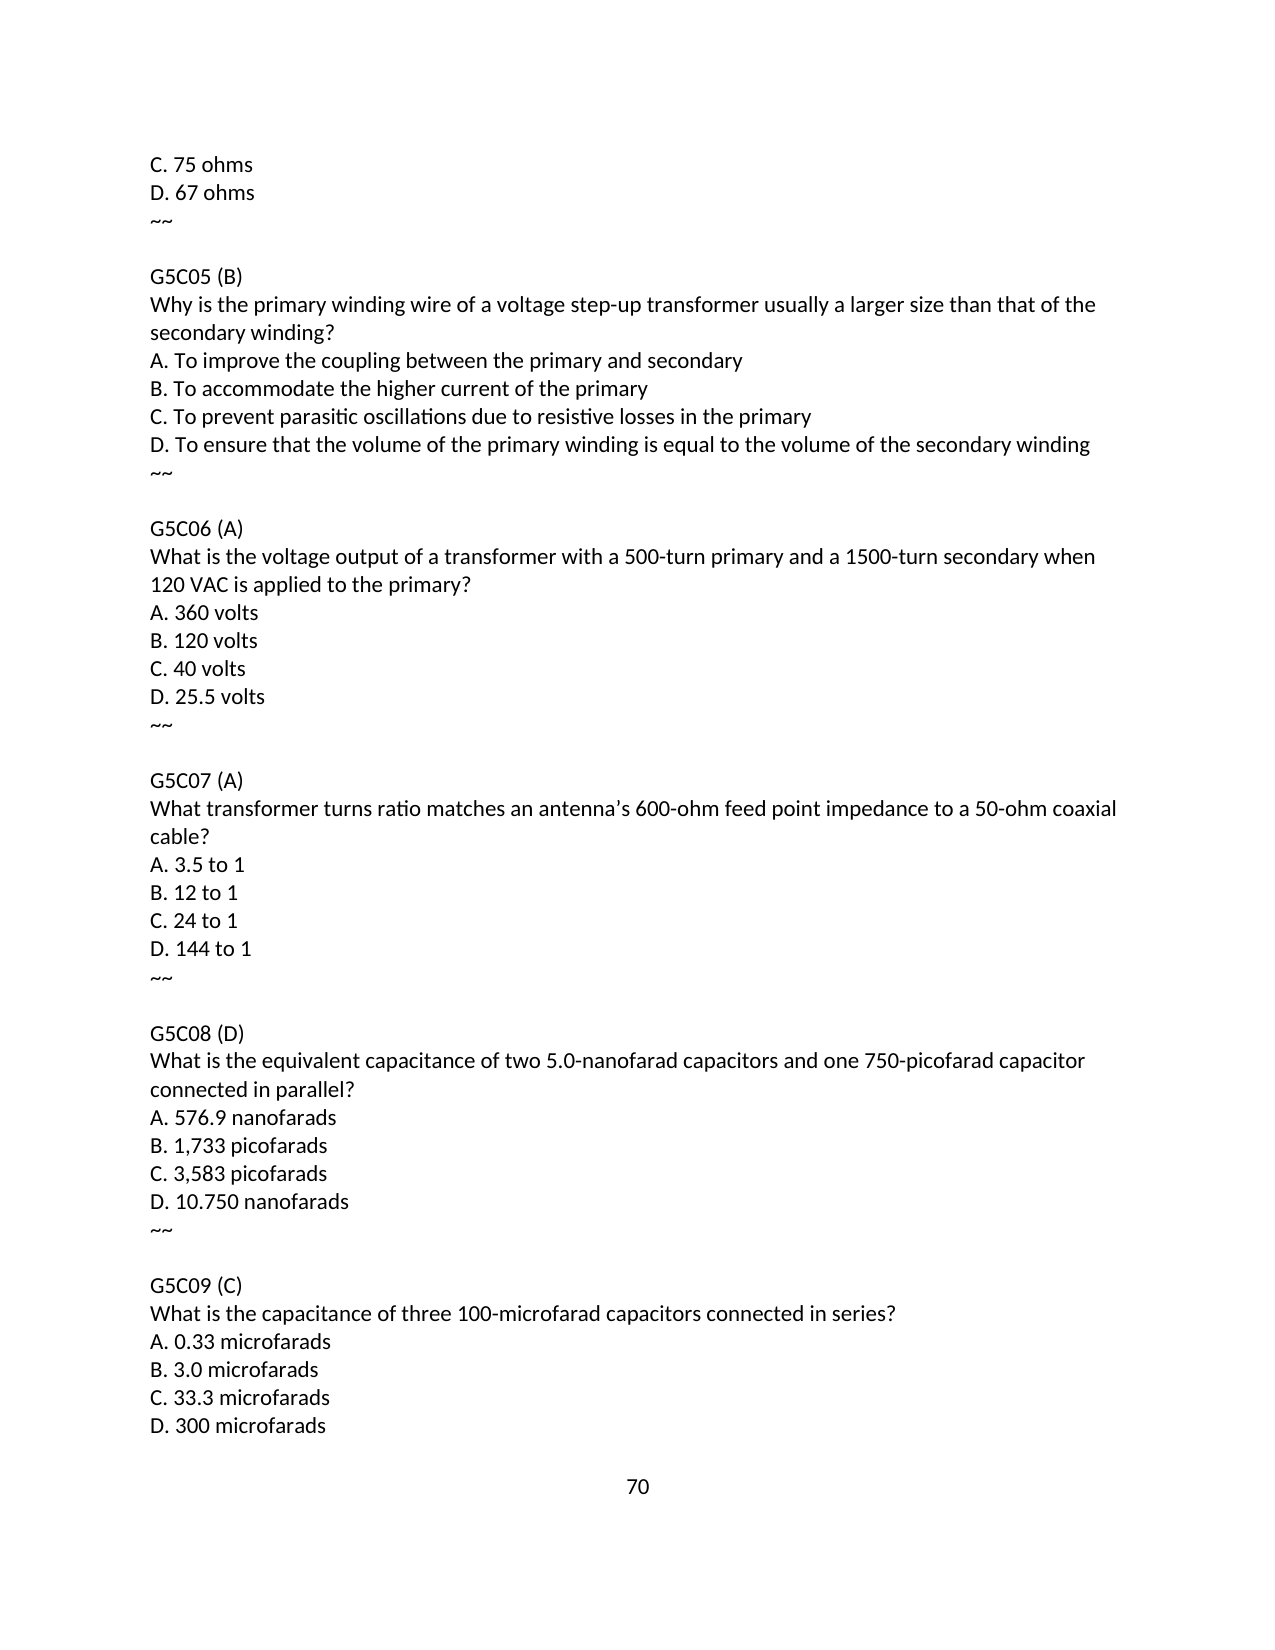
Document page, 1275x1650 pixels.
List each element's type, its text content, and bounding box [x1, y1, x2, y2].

text What is the capacitance of three 100-microfarad capacitors connected in series? [150, 1299, 1125, 1327]
text D. 144 to 1 [150, 934, 1125, 963]
text C. 3,583 picofarads [150, 1159, 1125, 1187]
text G5C08 (D) [150, 1019, 1125, 1047]
text D. 67 ohms [150, 178, 1125, 206]
text C. 33.3 microfarads [150, 1383, 1125, 1411]
text What is the voltage output of a transformer with a 500-turn primary and a 1500-turn secondary when 120 VAC is applied to the primary? [150, 542, 1125, 598]
text C. To prevent parasitic oscillations due to resistive losses in the primary [150, 402, 1125, 430]
text A. 360 volts [150, 598, 1125, 626]
text C. 40 volts [150, 654, 1125, 682]
text A. 3.5 to 1 [150, 851, 1125, 878]
text ~~ [150, 458, 1125, 486]
text A. 0.33 microfarads [150, 1327, 1125, 1355]
text B. 120 volts [150, 626, 1125, 654]
text C. 75 ohms [150, 150, 1125, 178]
text ~~ [150, 710, 1125, 738]
text What transformer turns ratio matches an antenna’s 600-ohm feed point impedance to a 50-ohm coaxial cable? [150, 794, 1125, 851]
text Why is the primary winding wire of a voltage step-up transformer usually a larger size than that of the secondary winding? [150, 290, 1125, 346]
text B. 12 to 1 [150, 878, 1125, 907]
text G5C09 (C) [150, 1271, 1125, 1299]
text B. To accommodate the higher current of the primary [150, 374, 1125, 402]
text G5C06 (A) [150, 514, 1125, 542]
text B. 1,733 picofarads [150, 1131, 1125, 1159]
text B. 3.0 microfarads [150, 1355, 1125, 1383]
text D. 10.750 nanofarads [150, 1187, 1125, 1215]
text ~~ [150, 206, 1125, 234]
text G5C07 (A) [150, 766, 1125, 794]
text D. 25.5 volts [150, 682, 1125, 710]
text A. To improve the coupling between the primary and secondary [150, 346, 1125, 374]
text ~~ [150, 963, 1125, 991]
text G5C05 (B) [150, 262, 1125, 290]
text What is the equivalent capacitance of two 5.0-nanofarad capacitors and one 750-picofarad capacitor connected in parallel? [150, 1047, 1125, 1103]
text D. To ensure that the volume of the primary winding is equal to the volume of the secondary winding [150, 430, 1125, 458]
text C. 24 to 1 [150, 907, 1125, 934]
text D. 300 microfarads [150, 1411, 1125, 1439]
text A. 576.9 nanofarads [150, 1103, 1125, 1131]
text ~~ [150, 1215, 1125, 1243]
